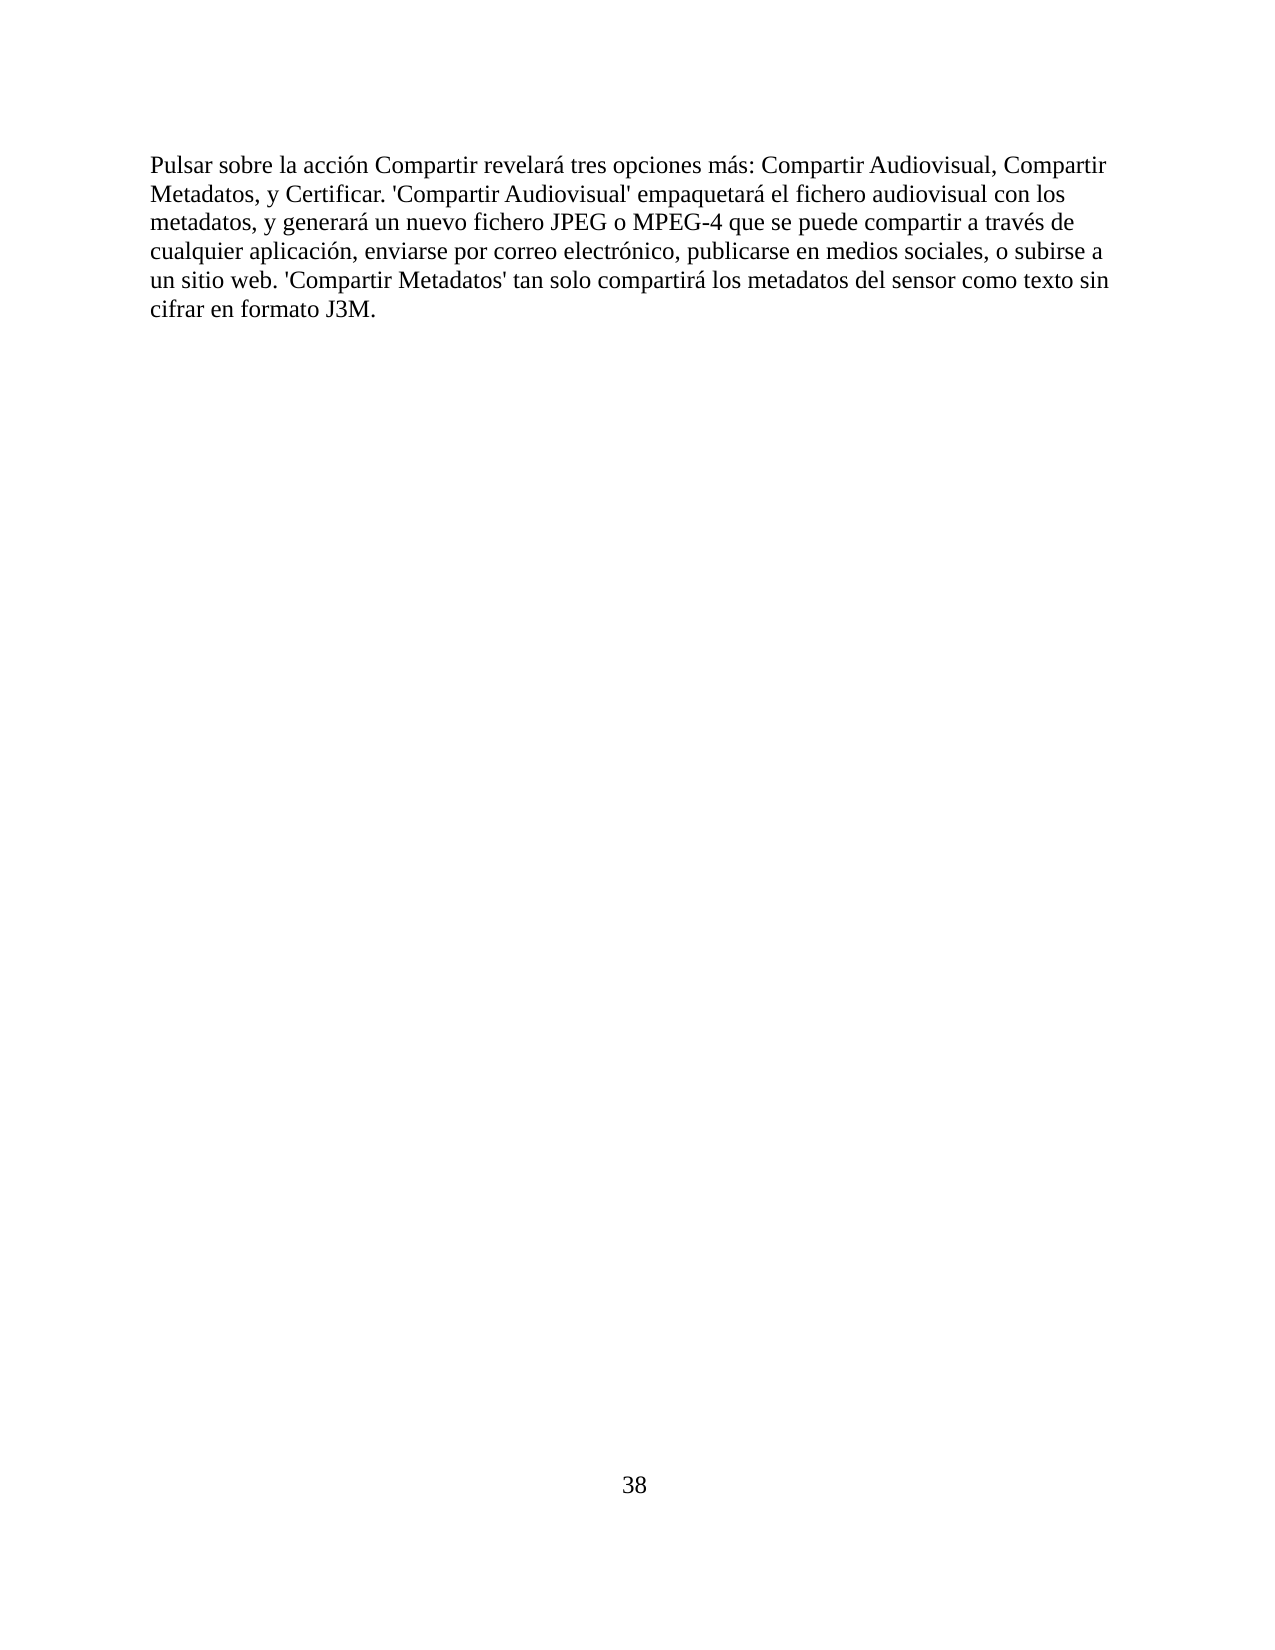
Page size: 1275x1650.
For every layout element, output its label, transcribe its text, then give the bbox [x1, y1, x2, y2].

text Pulsar sobre la acción Compartir revelará tres opciones más: Compartir Audiovisual, Compartir Metadatos, y Certificar. 'Compartir Audiovisual' empaquetará el fichero audiovisual con los metadatos, y generará un nuevo fichero JPEG o MPEG-4 que se puede compartir a través de cualquier aplicación, enviarse por correo electrónico, publicarse en medios sociales, o subirse a un sitio web. 'Compartir Metadatos' tan solo compartirá los metadatos del sensor como texto sin cifrar en formato J3M. [150, 150, 1125, 322]
